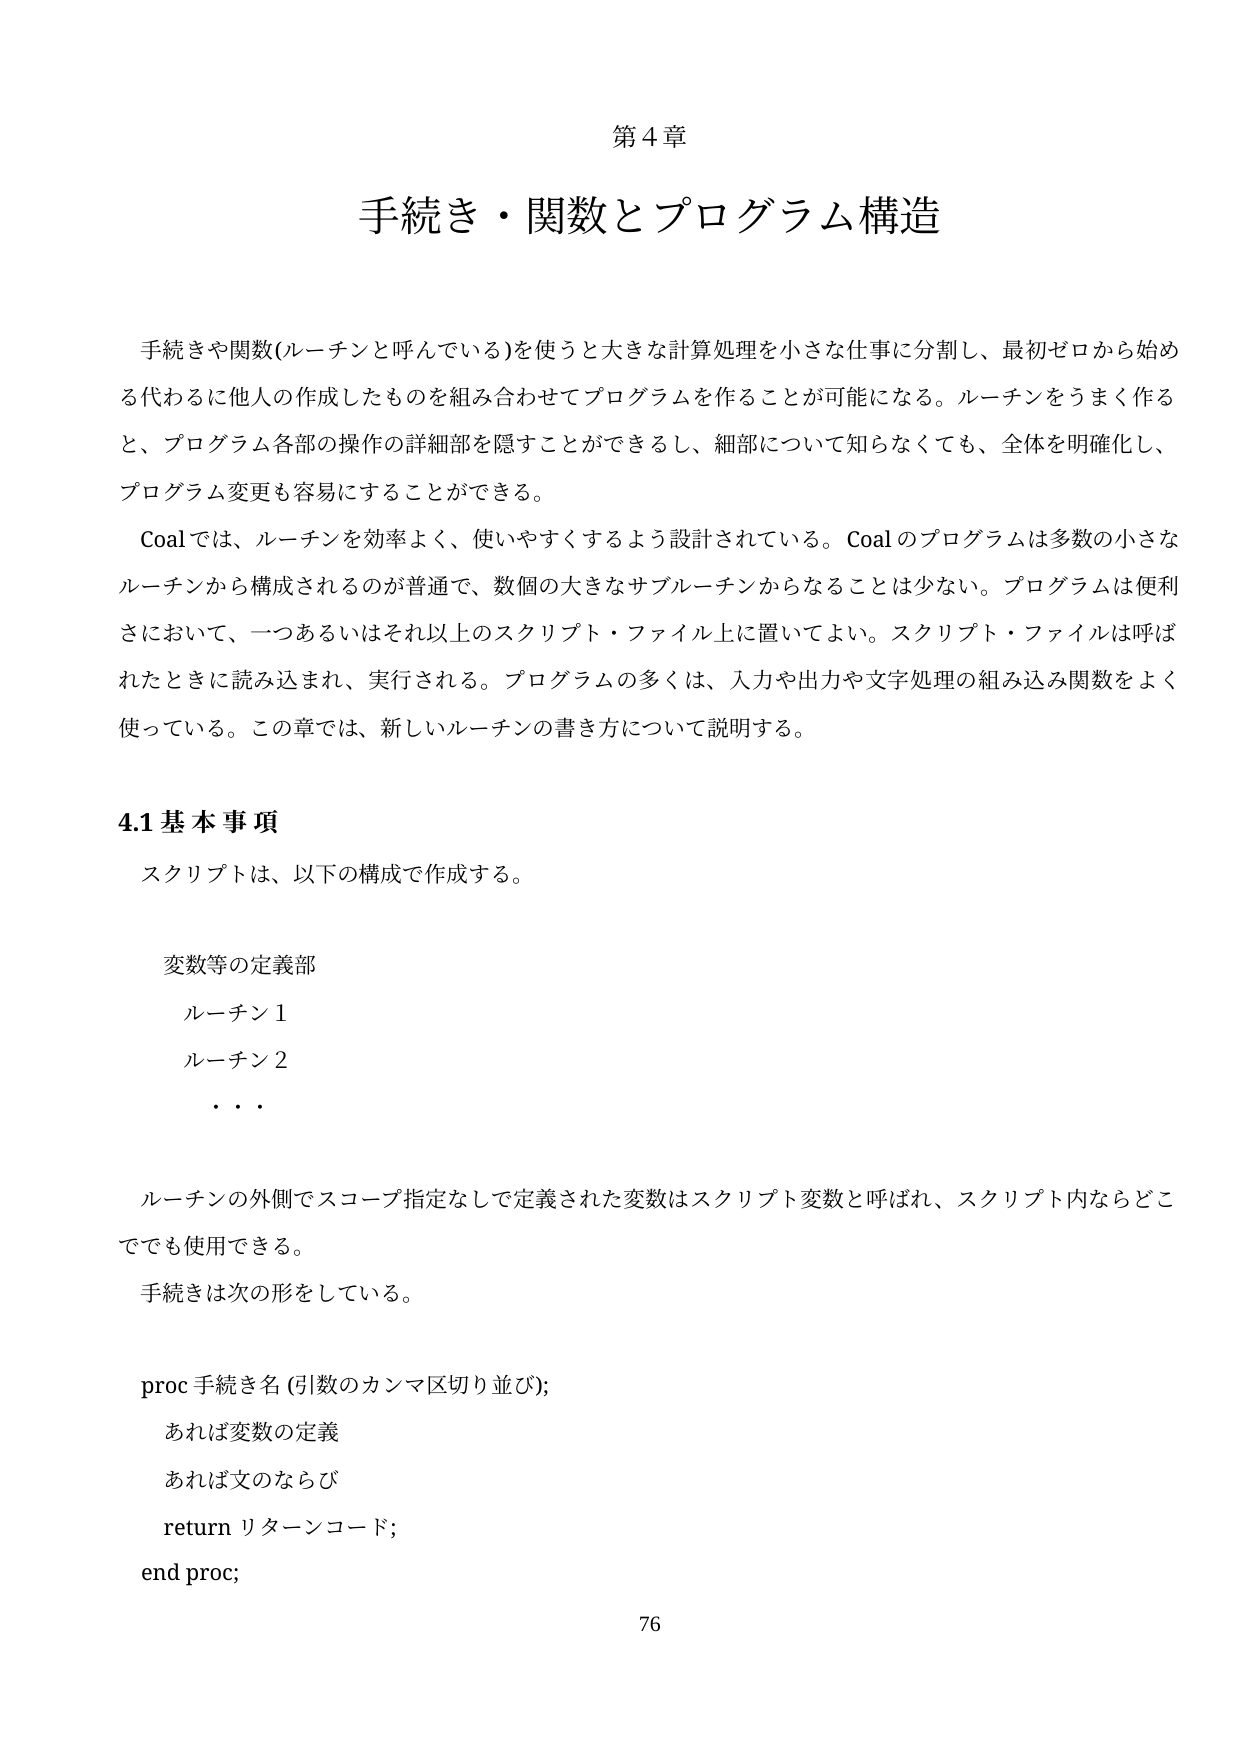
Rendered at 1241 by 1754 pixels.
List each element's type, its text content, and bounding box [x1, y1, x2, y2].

text あれば文のならび [118, 1463, 1181, 1494]
text スクリプトは、以下の構成で作成する。 [118, 857, 1181, 888]
text 手続きは次の形をしている。 [118, 1276, 1181, 1308]
text ・・・ [118, 1090, 1181, 1122]
text 第４章 [118, 118, 1181, 154]
text 4.1 基 本 事 項 [118, 803, 1181, 839]
text 手続きや関数(ルーチンと呼んでいる)を使うと大きな計算処理を小さな仕事に分割し、最初ゼロから始める代わるに他人の作成したものを組み合わせてプログラムを作ることが可能になる。ルーチンをうまく作ると、プログラム各部の操作の詳細部を隠すことができるし、細部について知らなくても、全体を明確化し、プログラム変更も容易にすることができる。 [118, 333, 1181, 506]
text ルーチン１ [118, 996, 1181, 1027]
text 変数等の定義部 [118, 949, 1181, 980]
text あれば変数の定義 [118, 1416, 1181, 1447]
text ルーチンの外側でスコープ指定なしで定義された変数はスクリプト変数と呼ばれ、スクリプト内ならどこででも使用できる。 [118, 1182, 1181, 1261]
text Coalでは、ルーチンを効率よく、使いやすくするよう設計されている。Coalのプログラムは多数の小さなルーチンから構成されるのが普通で、数個の大きなサブルーチンからなることは少ない。プログラムは便利さにおいて、一つあるいはそれ以上のスクリプト・ファイル上に置いてよい。スクリプト・ファイルは呼ばれたときに読み込まれ、実行される。プログラムの多くは、入力や出力や文字処理の組み込み関数をよく使っている。この章では、新しいルーチンの書き方について説明する。 [118, 522, 1181, 742]
text ルーチン２ [118, 1043, 1181, 1074]
text 手続き・関数とプログラム構造 [118, 184, 1181, 244]
text proc 手続き名 (引数のカンマ区切り並び); [118, 1368, 1181, 1400]
text return リターンコード; [118, 1510, 1181, 1542]
text end proc; [118, 1557, 1181, 1587]
